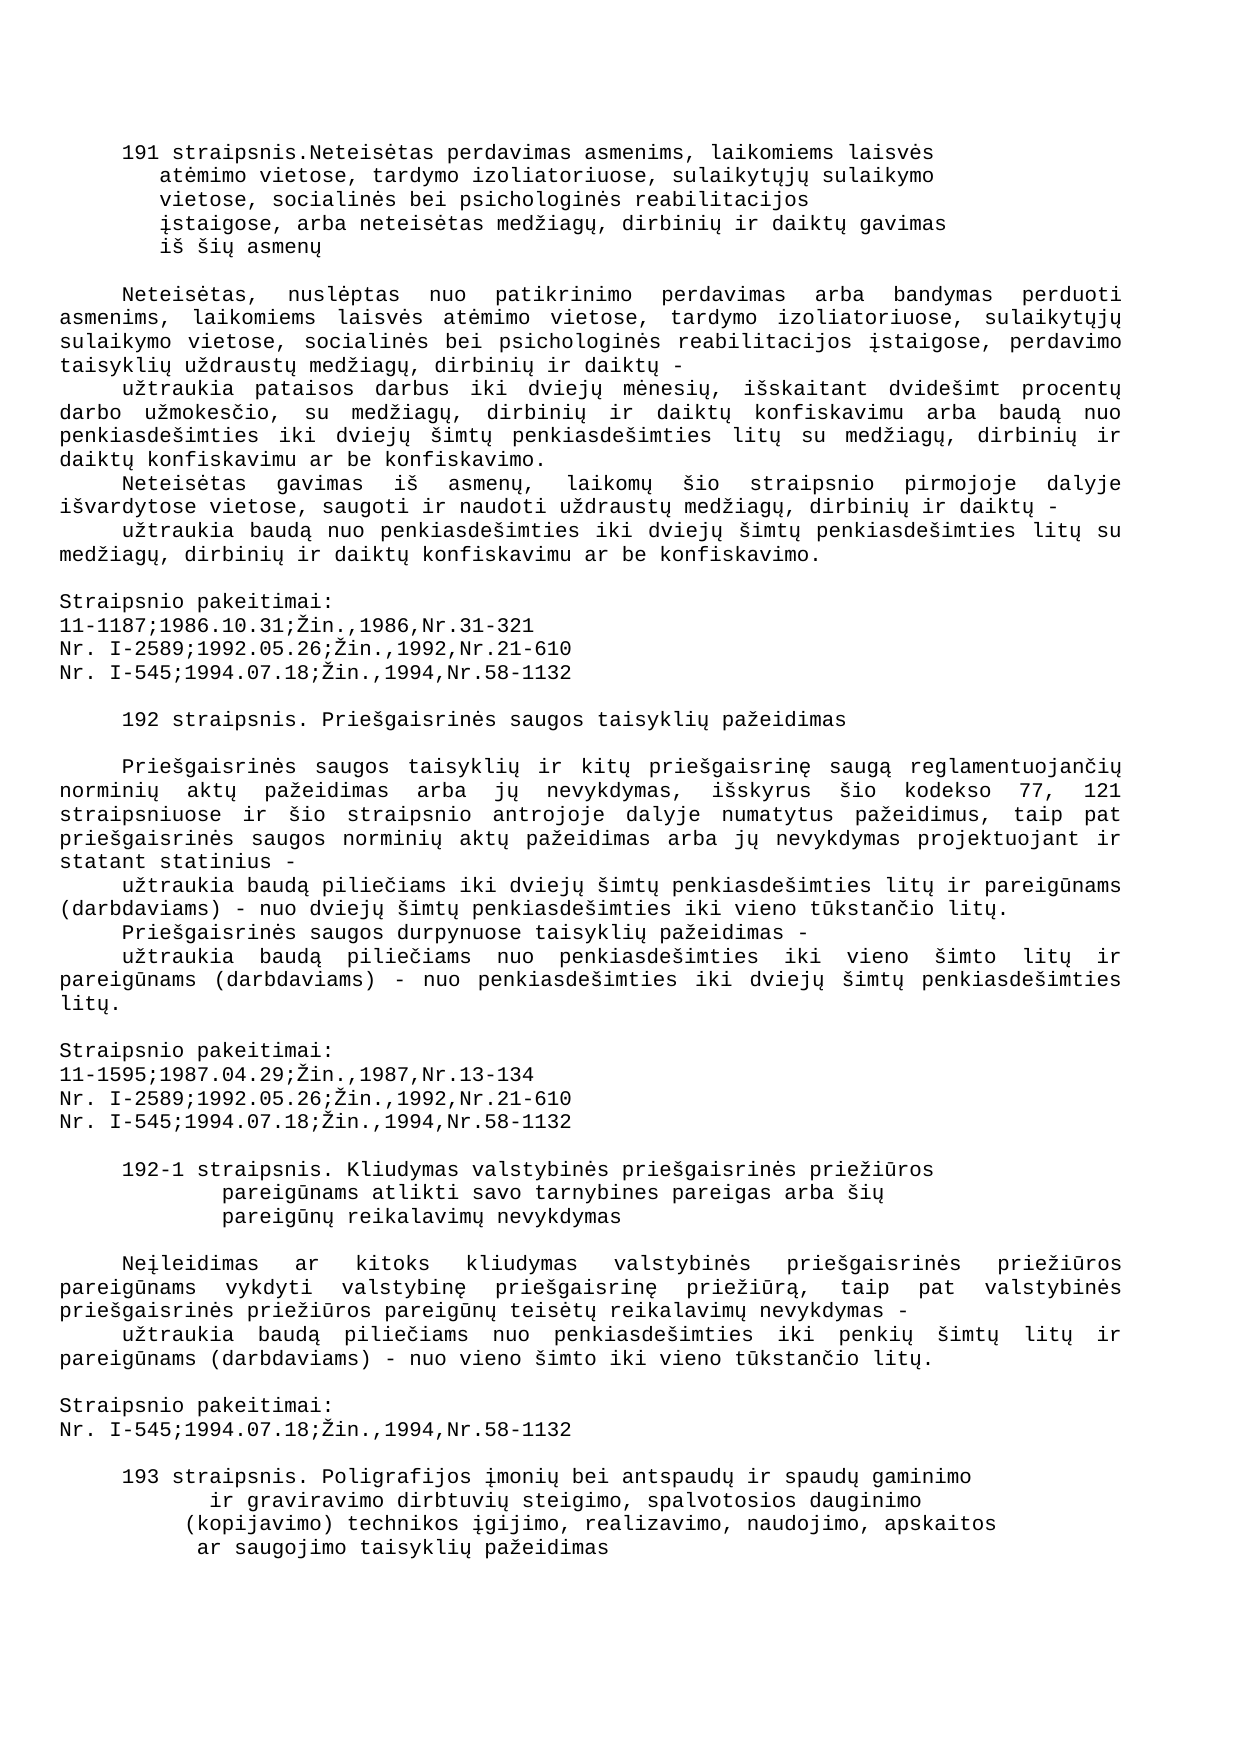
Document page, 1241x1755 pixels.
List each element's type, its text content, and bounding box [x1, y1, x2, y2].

text užtraukia baudą piliečiams nuo penkiasdešimties iki vieno šimto litų ir pareigūnams (darbdaviams) - nuo penkiasdešimties iki dviejų šimtų penkiasdešimties litų. [59, 946, 1122, 1017]
text ar saugojimo taisyklių pažeidimas [59, 1537, 1122, 1561]
text užtraukia baudą nuo penkiasdešimties iki dviejų šimtų penkiasdešimties litų su medžiagų, dirbinių ir daiktų konfiskavimu ar be konfiskavimo. [59, 520, 1122, 567]
text Neįleidimas ar kitoks kliudymas valstybinės priešgaisrinės priežiūros pareigūnams vykdyti valstybinę priešgaisrinę priežiūrą, taip pat valstybinės priešgaisrinės priežiūros pareigūnų teisėtų reikalavimų nevykdymas - [59, 1253, 1122, 1324]
text užtraukia pataisos darbus iki dviejų mėnesių, išskaitant dvidešimt procentų darbo užmokesčio, su medžiagų, dirbinių ir daiktų konfiskavimu arba baudą nuo penkiasdešimties iki dviejų šimtų penkiasdešimties litų su medžiagų, dirbinių ir daiktų konfiskavimu ar be konfiskavimo. [59, 378, 1122, 473]
text Straipsnio pakeitimai: [59, 1040, 1122, 1064]
text Priešgaisrinės saugos taisyklių ir kitų priešgaisrinę saugą reglamentuojančių norminių aktų pažeidimas arba jų nevykdymas, išskyrus šio kodekso 77, 121 straipsniuose ir šio straipsnio antrojoje dalyje numatytus pažeidimus, taip pat priešgaisrinės saugos norminių aktų pažeidimas arba jų nevykdymas projektuojant ir statant statinius - [59, 757, 1122, 875]
text 192 straipsnis. Priešgaisrinės saugos taisyklių pažeidimas [59, 709, 1122, 733]
text Neteisėtas gavimas iš asmenų, laikomų šio straipsnio pirmojoje dalyje išvardytose vietose, saugoti ir naudoti uždraustų medžiagų, dirbinių ir daiktų - [59, 473, 1122, 520]
text Nr. I-545;1994.07.18;Žin.,1994,Nr.58-1132 [59, 1111, 1122, 1135]
text 191 straipsnis.Neteisėtas perdavimas asmenims, laikomiems laisvės [59, 142, 1122, 165]
text atėmimo vietose, tardymo izoliatoriuose, sulaikytųjų sulaikymo [59, 165, 1122, 189]
text Nr. I-2589;1992.05.26;Žin.,1992,Nr.21-610 [59, 638, 1122, 662]
text 11-1187;1986.10.31;Žin.,1986,Nr.31-321 [59, 615, 1122, 638]
text ir graviravimo dirbtuvių steigimo, spalvotosios dauginimo [59, 1489, 1122, 1513]
text įstaigose, arba neteisėtas medžiagų, dirbinių ir daiktų gavimas [59, 213, 1122, 236]
text Straipsnio pakeitimai: [59, 1395, 1122, 1419]
text Nr. I-2589;1992.05.26;Žin.,1992,Nr.21-610 [59, 1088, 1122, 1111]
text 11-1595;1987.04.29;Žin.,1987,Nr.13-134 [59, 1064, 1122, 1088]
text Priešgaisrinės saugos durpynuose taisyklių pažeidimas - [59, 922, 1122, 946]
text užtraukia baudą piliečiams iki dviejų šimtų penkiasdešimties litų ir pareigūnams (darbdaviams) - nuo dviejų šimtų penkiasdešimties iki vieno tūkstančio litų. [59, 875, 1122, 922]
text 192-1 straipsnis. Kliudymas valstybinės priešgaisrinės priežiūros [59, 1158, 1122, 1182]
text vietose, socialinės bei psichologinės reabilitacijos [59, 189, 1122, 213]
text Nr. I-545;1994.07.18;Žin.,1994,Nr.58-1132 [59, 662, 1122, 686]
text Neteisėtas, nuslėptas nuo patikrinimo perdavimas arba bandymas perduoti asmenims, laikomiems laisvės atėmimo vietose, tardymo izoliatoriuose, sulaikytųjų sulaikymo vietose, socialinės bei psichologinės reabilitacijos įstaigose, perdavimo taisyklių uždraustų medžiagų, dirbinių ir daiktų - [59, 284, 1122, 378]
text iš šių asmenų [59, 236, 1122, 260]
text Straipsnio pakeitimai: [59, 591, 1122, 615]
text Nr. I-545;1994.07.18;Žin.,1994,Nr.58-1132 [59, 1419, 1122, 1442]
text pareigūnų reikalavimų nevykdymas [59, 1206, 1122, 1229]
text pareigūnams atlikti savo tarnybines pareigas arba šių [59, 1182, 1122, 1206]
text 193 straipsnis. Poligrafijos įmonių bei antspaudų ir spaudų gaminimo [59, 1466, 1122, 1489]
text užtraukia baudą piliečiams nuo penkiasdešimties iki penkių šimtų litų ir pareigūnams (darbdaviams) - nuo vieno šimto iki vieno tūkstančio litų. [59, 1324, 1122, 1371]
text (kopijavimo) technikos įgijimo, realizavimo, naudojimo, apskaitos [59, 1513, 1122, 1537]
